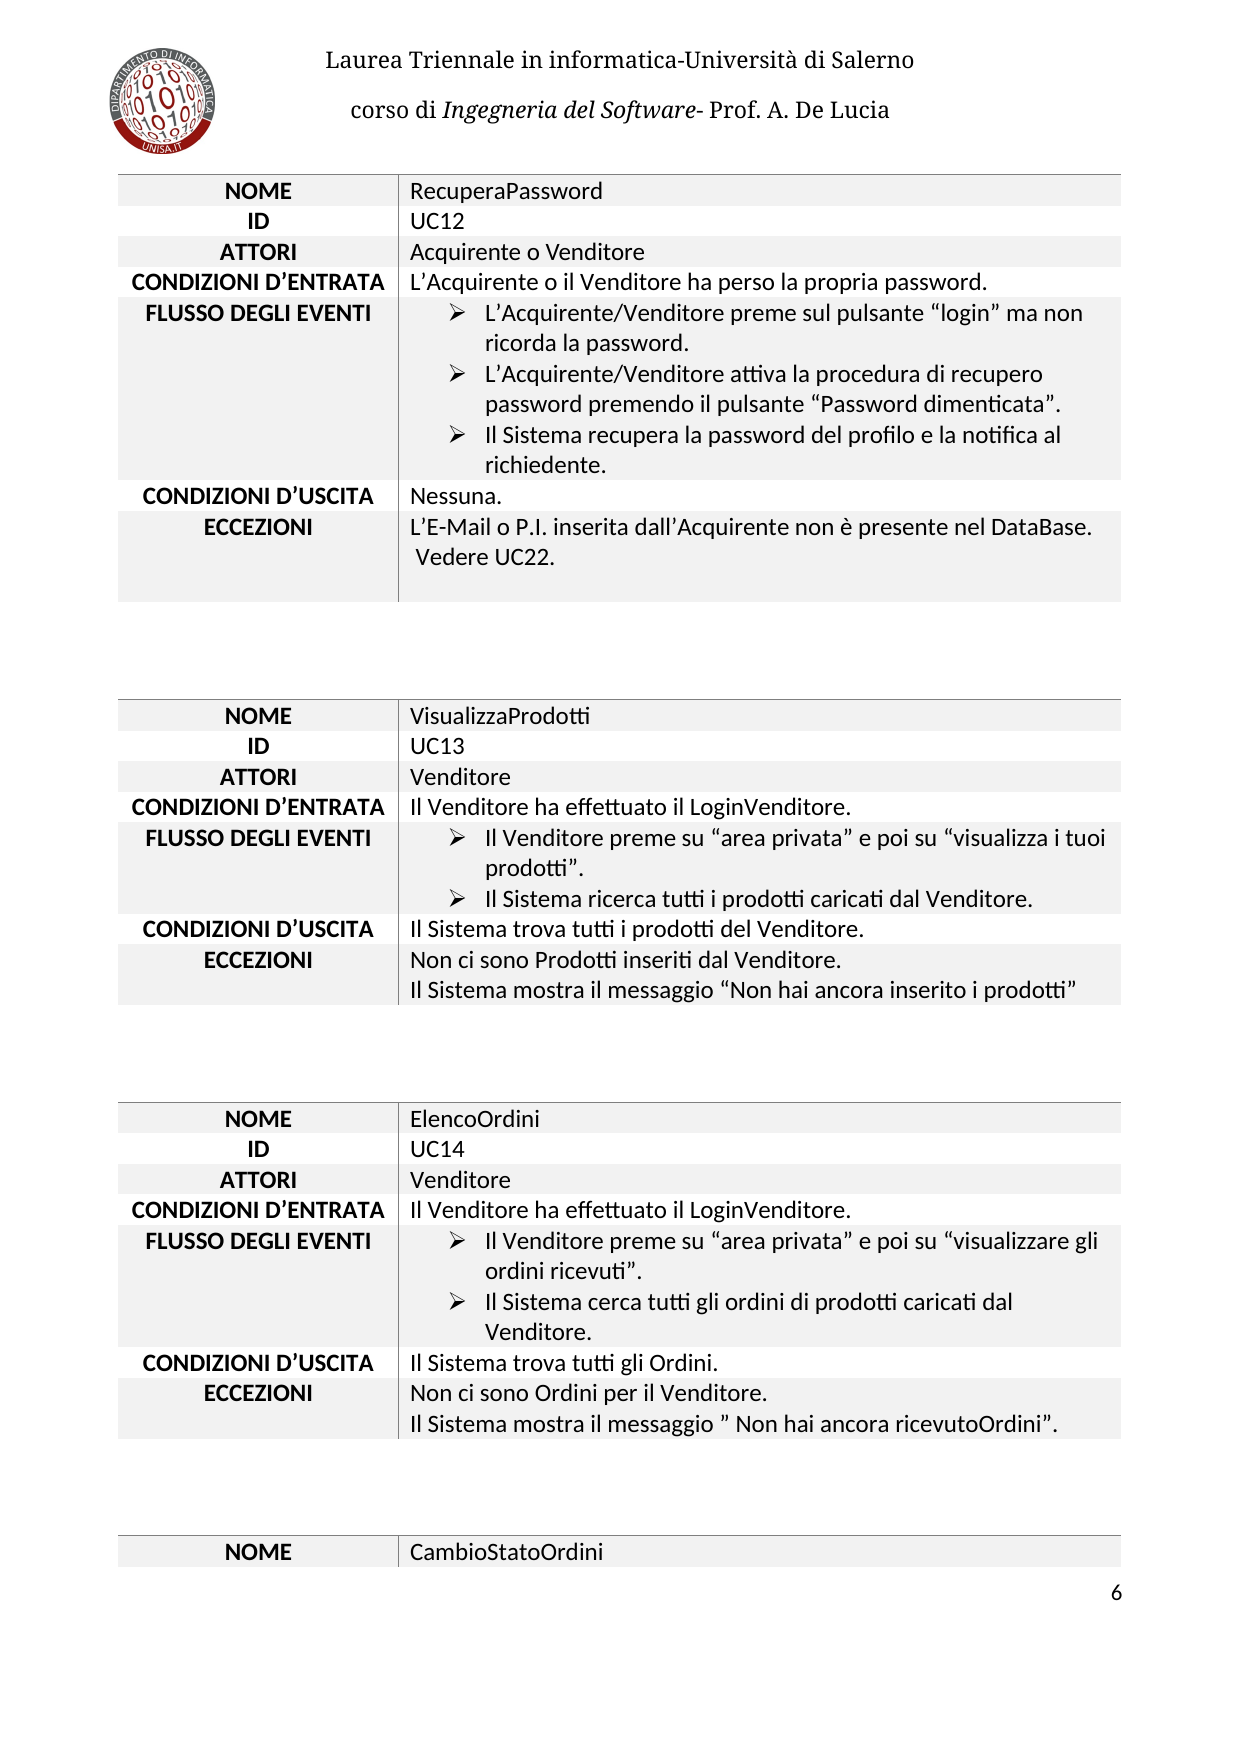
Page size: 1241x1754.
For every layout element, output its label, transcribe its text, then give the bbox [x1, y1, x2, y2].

table_cell ECCEzioni [118, 1378, 398, 1439]
table_header NOME [118, 175, 398, 206]
table_cell Condizioni d’entrata [118, 792, 398, 822]
table_cell ECCEzioni [118, 944, 398, 1005]
table_header NOME [118, 1536, 398, 1567]
table_cell condizioni d’uscita [118, 914, 398, 944]
table_cell ID [118, 1134, 398, 1164]
table_cell Condizioni d’entrata [118, 267, 398, 297]
table_cell Non ci sono Prodotti inseriti dal Venditore. Il Sistema mostra il messaggio “Non hai ancora inserito i prodotti” [399, 944, 1121, 1005]
table_cell UC13 [399, 731, 1121, 761]
table_cell Nessuna. [399, 480, 1121, 511]
table_cell UC14 [399, 1134, 1121, 1164]
table_cell condizioni d’uscita [118, 1347, 398, 1378]
table_cell Attori [118, 761, 398, 792]
table_cell Venditore [399, 761, 1121, 792]
table_cell Attori [118, 236, 398, 267]
table_cell ID [118, 206, 398, 236]
table_cell Venditore [399, 1164, 1121, 1194]
table_header NOME [118, 1103, 398, 1133]
table_cell Condizioni d’entrata [118, 1195, 398, 1225]
table_header VisualizzaProdotti [399, 700, 1121, 731]
table_header RecuperaPassword [399, 175, 1121, 206]
table_cell L’Acquirente/Venditore preme sul pulsante “login” ma non ricorda la password. L’Acquirente/Venditore attiva la procedura di recupero password premendo il pulsante “Password dimenticata”. Il Sistema recupera la password del profilo e la notifica al richiedente. [399, 297, 1121, 480]
table_cell flusso degli eventi [118, 822, 398, 914]
table_cell Il Venditore preme su “area privata” e poi su “visualizza i tuoi prodotti”. Il Sistema ricerca tutti i prodotti caricati dal Venditore. [399, 822, 1121, 914]
table_header ElencoOrdini [399, 1103, 1121, 1133]
table_cell L’Acquirente o il Venditore ha perso la propria password. [399, 267, 1121, 297]
table_cell Acquirente o Venditore [399, 236, 1121, 267]
table_cell ECCEzioni [118, 511, 398, 602]
table_cell UC12 [399, 206, 1121, 236]
table_cell Non ci sono Ordini per il Venditore. Il Sistema mostra il messaggio ” Non hai ancora ricevutoOrdini”. [399, 1378, 1121, 1439]
table_cell ID [118, 731, 398, 761]
table_cell Attori [118, 1164, 398, 1194]
table_header CambioStatoOrdini [399, 1536, 1121, 1567]
table_cell Il Venditore preme su “area privata” e poi su “visualizzare gli ordini ricevuti”. Il Sistema cerca tutti gli ordini di prodotti caricati dal Venditore. [399, 1225, 1121, 1347]
table_cell L’E-Mail o P.I. inserita dall’Acquirente non è presente nel DataBase. Vedere UC22. [399, 511, 1121, 602]
table_cell condizioni d’uscita [118, 480, 398, 511]
table_cell flusso degli eventi [118, 1225, 398, 1347]
table_cell Il Venditore ha effettuato il LoginVenditore. [399, 792, 1121, 822]
picture [109, 48, 215, 154]
table_cell Il Sistema trova tutti gli Ordini. [399, 1347, 1121, 1378]
table_header NOME [118, 700, 398, 731]
table_cell Il Sistema trova tutti i prodotti del Venditore. [399, 914, 1121, 944]
table_cell Il Venditore ha effettuato il LoginVenditore. [399, 1195, 1121, 1225]
table_cell flusso degli eventi [118, 297, 398, 480]
